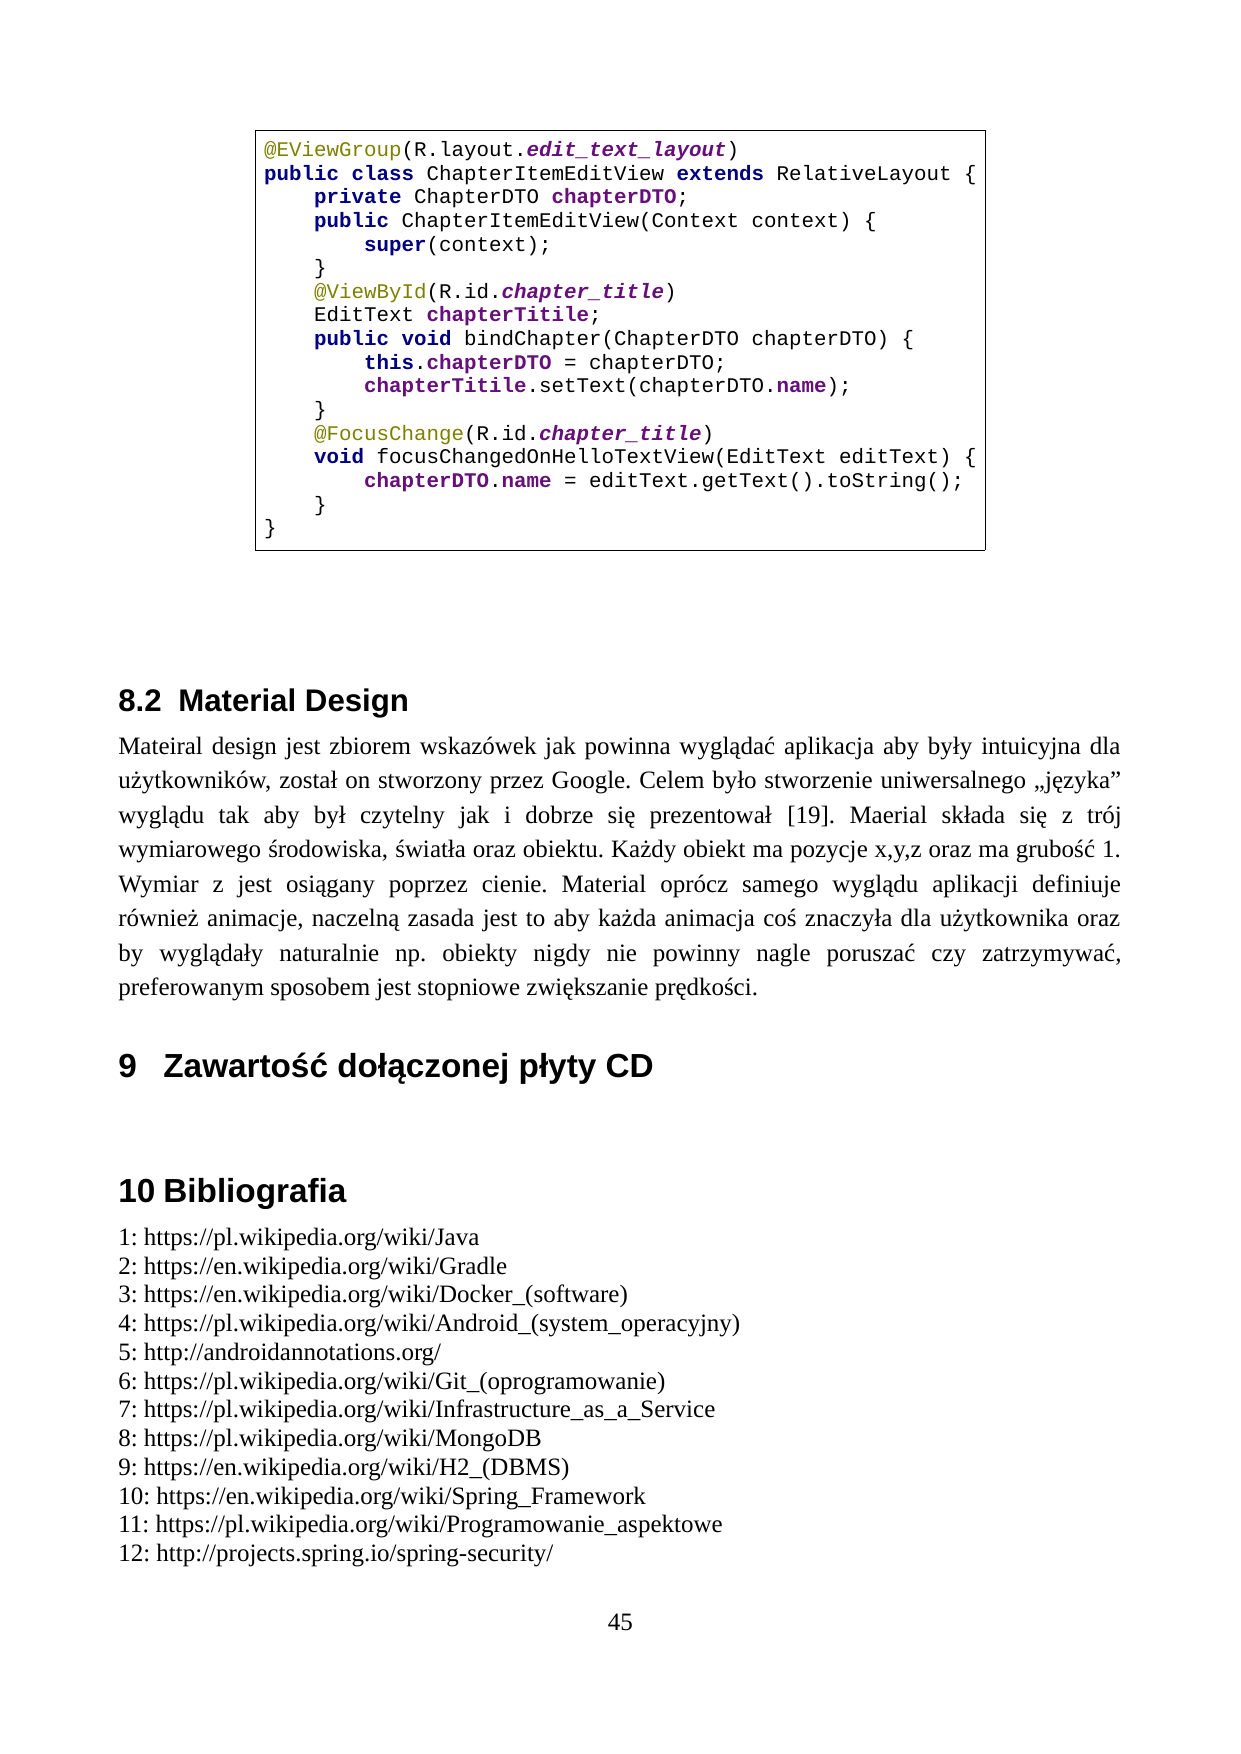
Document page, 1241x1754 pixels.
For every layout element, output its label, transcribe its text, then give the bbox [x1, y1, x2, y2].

subtitle Zawartość dołączonej płyty CD [118, 1046, 1122, 1084]
text } [264, 494, 976, 517]
text 2: https://en.wikipedia.org/wiki/Gradle [118, 1251, 1122, 1279]
text this.chapterDTO = chapterDTO; [264, 352, 976, 375]
text public void bindChapter(ChapterDTO chapterDTO) { [264, 328, 976, 352]
text 5: http://androidannotations.org/ [118, 1337, 1122, 1366]
text 1: https://pl.wikipedia.org/wiki/Java [118, 1222, 1122, 1251]
subtitle Bibliografia [118, 1171, 1122, 1209]
text 10: https://en.wikipedia.org/wiki/Spring_Framework [118, 1481, 1122, 1509]
text @FocusChange(R.id.chapter_title) [264, 423, 976, 446]
text } [264, 517, 976, 541]
text 6: https://pl.wikipedia.org/wiki/Git_(oprogramowanie) [118, 1366, 1122, 1394]
text 4: https://pl.wikipedia.org/wiki/Android_(system_operacyjny) [118, 1308, 1122, 1337]
text EditText chapterTitile; [264, 304, 976, 328]
text void focusChangedOnHelloTextView(EditText editText) { [264, 446, 976, 470]
text chapterTitile.setText(chapterDTO.name); [264, 375, 976, 399]
text super(context); [264, 233, 976, 257]
text public ChapterItemEditView(Context context) { [264, 210, 976, 233]
text @EViewGroup(R.layout.edit_text_layout) [264, 139, 976, 163]
text @ViewById(R.id.chapter_title) [264, 281, 976, 304]
text chapterDTO.name = editText.getText().toString(); [264, 470, 976, 494]
text 12: http://projects.spring.io/spring-security/ [118, 1538, 1122, 1567]
text private ChapterDTO chapterDTO; [264, 186, 976, 210]
text 8: https://pl.wikipedia.org/wiki/MongoDB [118, 1423, 1122, 1452]
text 11: https://pl.wikipedia.org/wiki/Programowanie_aspektowe [118, 1509, 1122, 1538]
text } [264, 399, 976, 423]
text public class ChapterItemEditView extends RelativeLayout { [264, 163, 976, 186]
text 3: https://en.wikipedia.org/wiki/Docker_(software) [118, 1279, 1122, 1308]
text } [264, 257, 976, 281]
text 9: https://en.wikipedia.org/wiki/H2_(DBMS) [118, 1452, 1122, 1481]
text Mateiral design jest zbiorem wskazówek jak powinna wyglądać aplikacja aby były intuicyjna dla użytkowników, został on stworzony przez Google. Celem było stworzenie uniwersalnego „języka” wyglądu tak aby był czytelny jak i dobrze się prezentował [19]. Maerial składa się z trój wymiarowego środowiska, światła oraz obiektu. Każdy obiekt ma pozycje x,y,z oraz ma grubość 1. Wymiar z jest osiągany poprzez cienie. Material oprócz samego wyglądu aplikacji definiuje również animacje, naczelną zasada jest to aby każda animacja coś znaczyła dla użytkownika oraz by wyglądały naturalnie np. obiekty nigdy nie powinny nagle poruszać czy zatrzymywać, preferowanym sposobem jest stopniowe zwiększanie prędkości. [118, 731, 1122, 1001]
text 7: https://pl.wikipedia.org/wiki/Infrastructure_as_a_Service [118, 1394, 1122, 1423]
subtitle Material Design [118, 682, 1122, 718]
